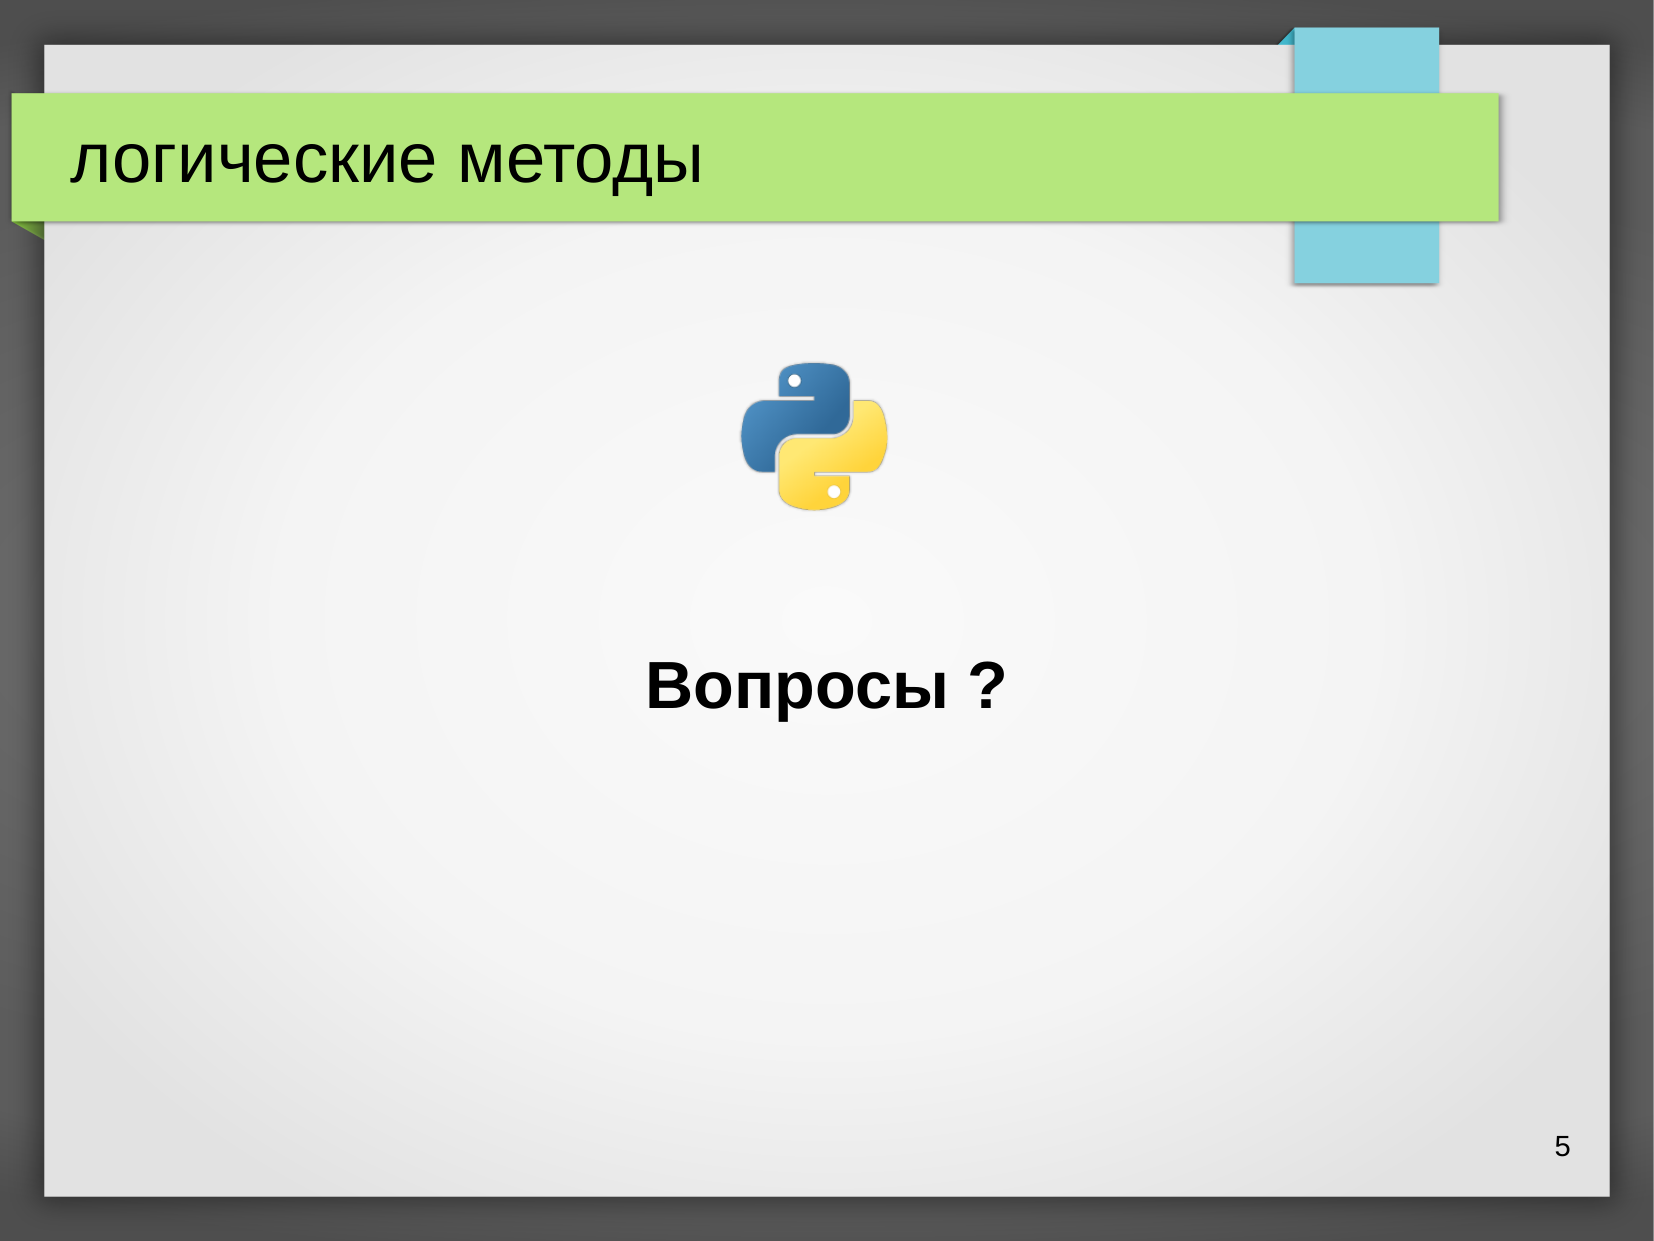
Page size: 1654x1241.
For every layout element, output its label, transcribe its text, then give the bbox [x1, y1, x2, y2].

subtitle Вопросы ? [82, 236, 1571, 1134]
title логические методы [70, 118, 1205, 199]
picture [0, 0, 1654, 1241]
